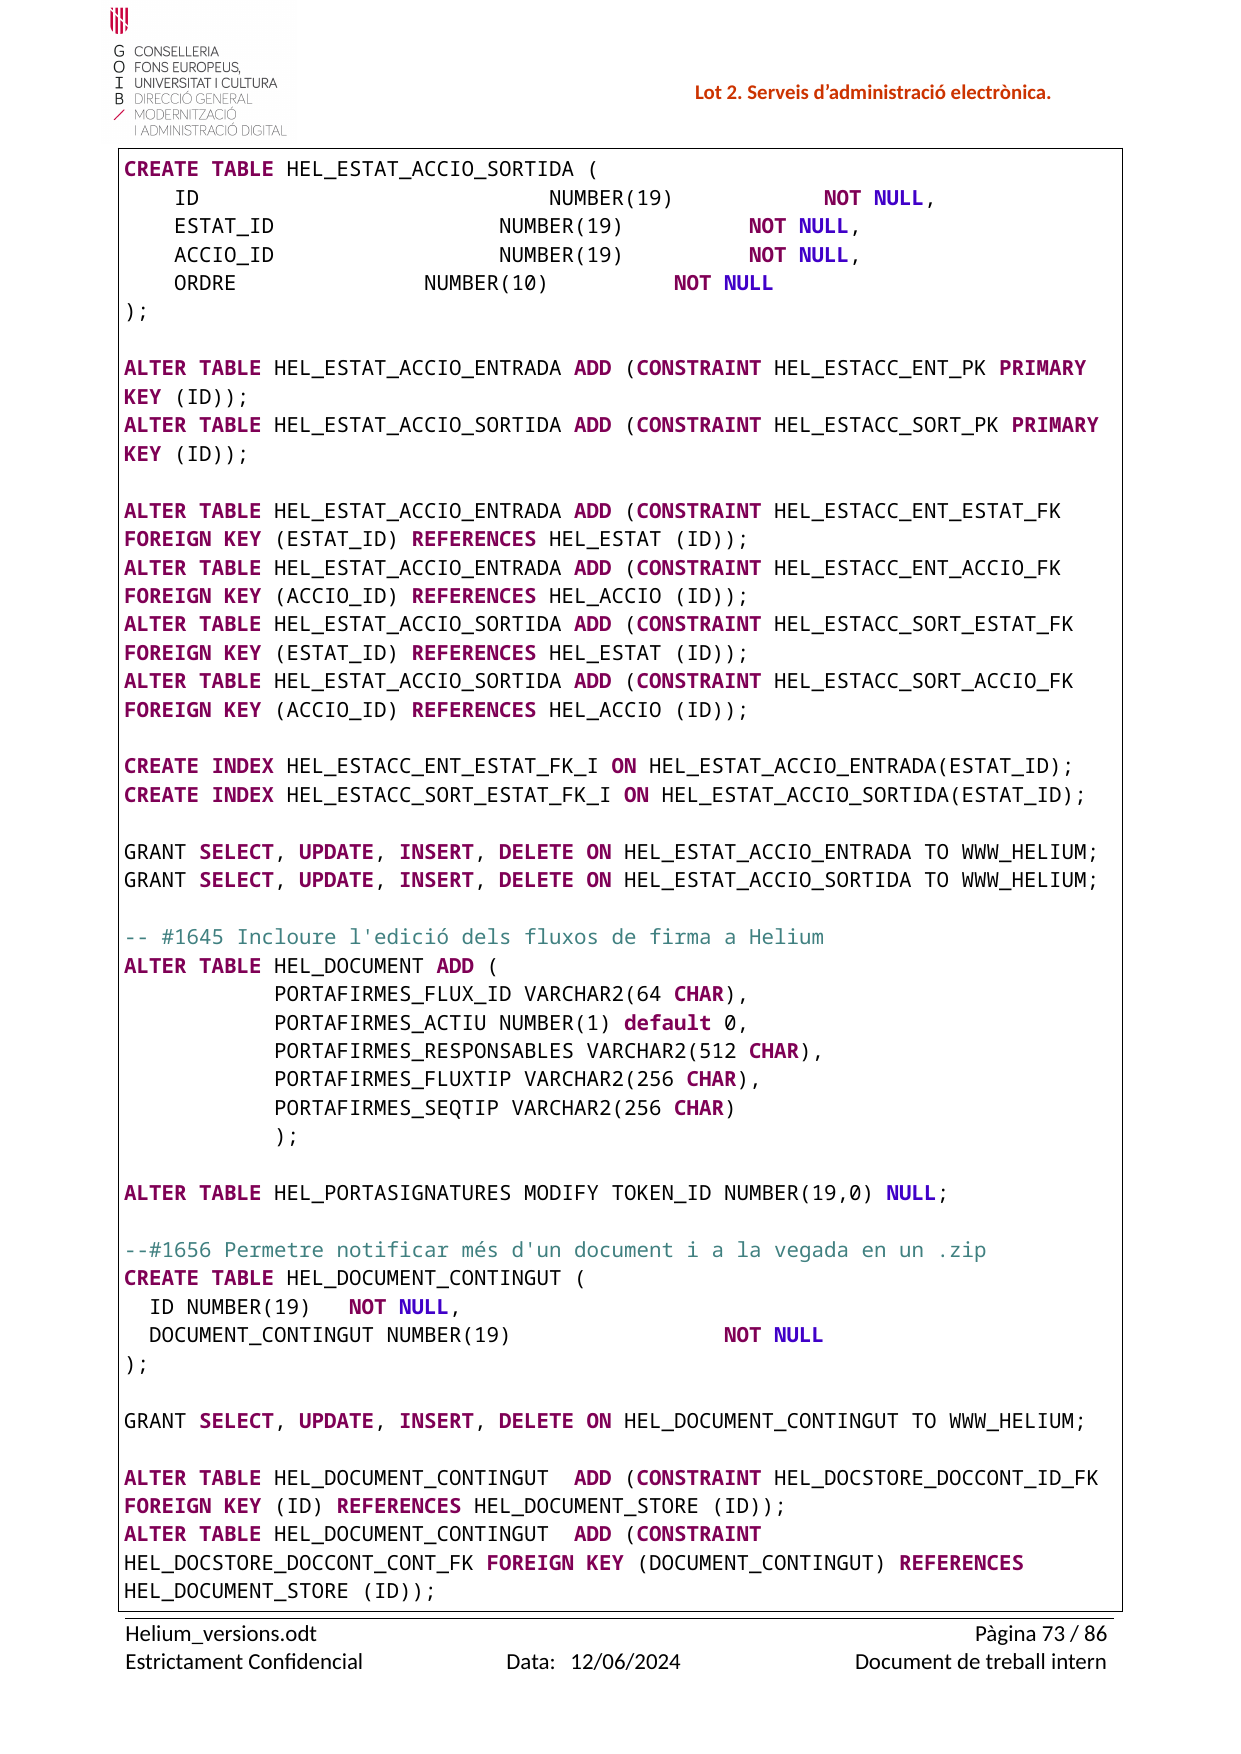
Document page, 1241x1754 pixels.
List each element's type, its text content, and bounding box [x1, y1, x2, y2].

table_header CREATE TABLE HEL_ESTAT_ACCIO_SORTIDA ( ID NUMBER(19) NOT NULL, ESTAT_ID NUMBER(19) NOT NULL, ACCIO_ID NUMBER(19) NOT NULL, ORDRE NUMBER(10) NOT NULL ); ALTER TABLE HEL_ESTAT_ACCIO_ENTRADA ADD (CONSTRAINT HEL_ESTACC_ENT_PK PRIMARY KEY (ID)); ALTER TABLE HEL_ESTAT_ACCIO_SORTIDA ADD (CONSTRAINT HEL_ESTACC_SORT_PK PRIMARY KEY (ID)); ALTER TABLE HEL_ESTAT_ACCIO_ENTRADA ADD (CONSTRAINT HEL_ESTACC_ENT_ESTAT_FK FOREIGN KEY (ESTAT_ID) REFERENCES HEL_ESTAT (ID)); ALTER TABLE HEL_ESTAT_ACCIO_ENTRADA ADD (CONSTRAINT HEL_ESTACC_ENT_ACCIO_FK FOREIGN KEY (ACCIO_ID) REFERENCES HEL_ACCIO (ID)); ALTER TABLE HEL_ESTAT_ACCIO_SORTIDA ADD (CONSTRAINT HEL_ESTACC_SORT_ESTAT_FK FOREIGN KEY (ESTAT_ID) REFERENCES HEL_ESTAT (ID)); ALTER TABLE HEL_ESTAT_ACCIO_SORTIDA ADD (CONSTRAINT HEL_ESTACC_SORT_ACCIO_FK FOREIGN KEY (ACCIO_ID) REFERENCES HEL_ACCIO (ID)); CREATE INDEX HEL_ESTACC_ENT_ESTAT_FK_I ON HEL_ESTAT_ACCIO_ENTRADA(ESTAT_ID); CREATE INDEX HEL_ESTACC_SORT_ESTAT_FK_I ON HEL_ESTAT_ACCIO_SORTIDA(ESTAT_ID); GRANT SELECT, UPDATE, INSERT, DELETE ON HEL_ESTAT_ACCIO_ENTRADA TO WWW_HELIUM; GRANT SELECT, UPDATE, INSERT, DELETE ON HEL_ESTAT_ACCIO_SORTIDA TO WWW_HELIUM; -- #1645 Incloure l'edició dels fluxos de firma a Helium ALTER TABLE HEL_DOCUMENT ADD ( PORTAFIRMES_FLUX_ID VARCHAR2(64 CHAR), PORTAFIRMES_ACTIU NUMBER(1) default 0, PORTAFIRMES_RESPONSABLES VARCHAR2(512 CHAR), PORTAFIRMES_FLUXTIP VARCHAR2(256 CHAR), PORTAFIRMES_SEQTIP VARCHAR2(256 CHAR) ); ALTER TABLE HEL_PORTASIGNATURES MODIFY TOKEN_ID NUMBER(19,0) NULL; --#1656 Permetre notificar més d'un document i a la vegada en un .zip CREATE TABLE HEL_DOCUMENT_CONTINGUT ( ID NUMBER(19) NOT NULL, DOCUMENT_CONTINGUT NUMBER(19) NOT NULL ); GRANT SELECT, UPDATE, INSERT, DELETE ON HEL_DOCUMENT_CONTINGUT TO WWW_HELIUM; ALTER TABLE HEL_DOCUMENT_CONTINGUT ADD (CONSTRAINT HEL_DOCSTORE_DOCCONT_ID_FK FOREIGN KEY (ID) REFERENCES HEL_DOCUMENT_STORE (ID)); ALTER TABLE HEL_DOCUMENT_CONTINGUT ADD (CONSTRAINT HEL_DOCSTORE_DOCCONT_CONT_FK FOREIGN KEY (DOCUMENT_CONTINGUT) REFERENCES HEL_DOCUMENT_STORE (ID)); [119, 149, 1122, 1611]
picture [100, 0, 297, 144]
